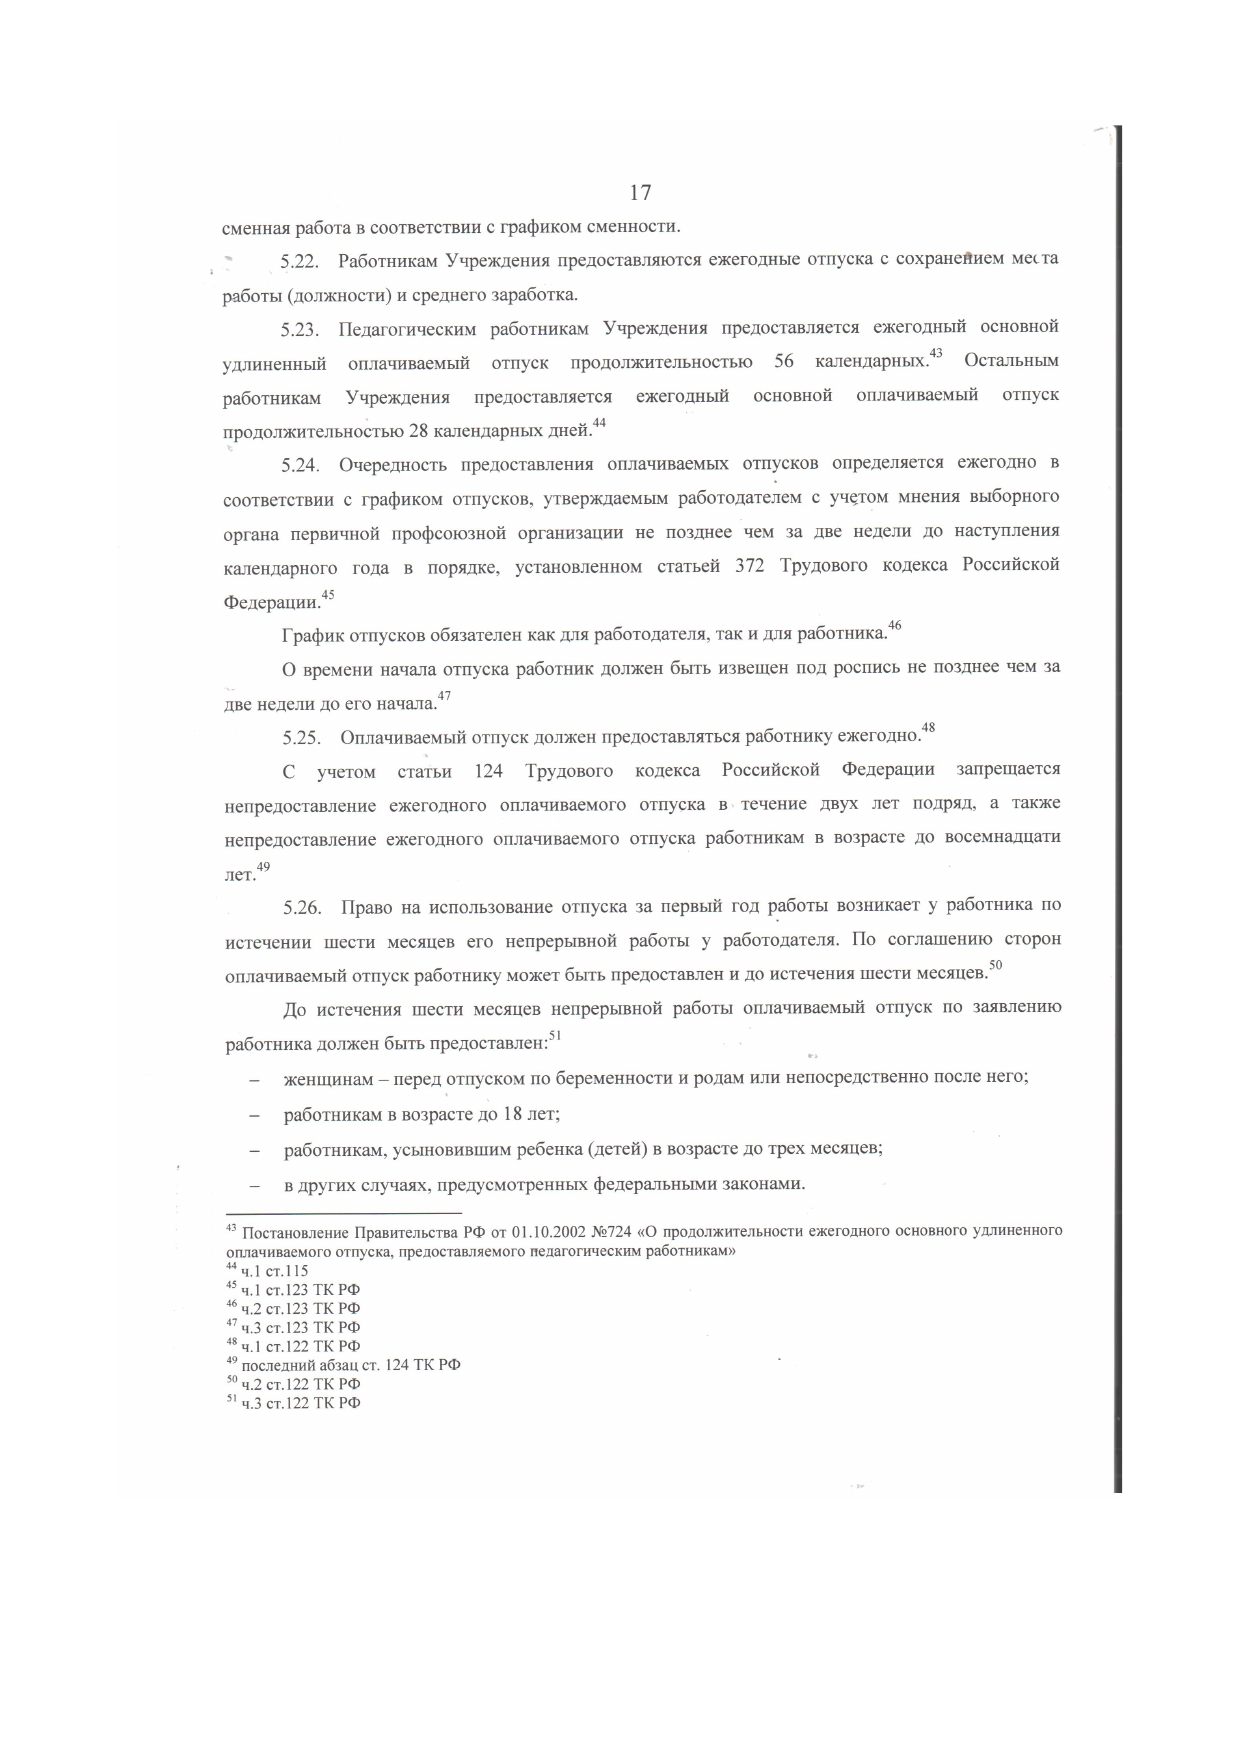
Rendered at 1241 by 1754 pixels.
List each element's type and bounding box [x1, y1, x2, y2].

picture [118, 118, 1123, 1500]
